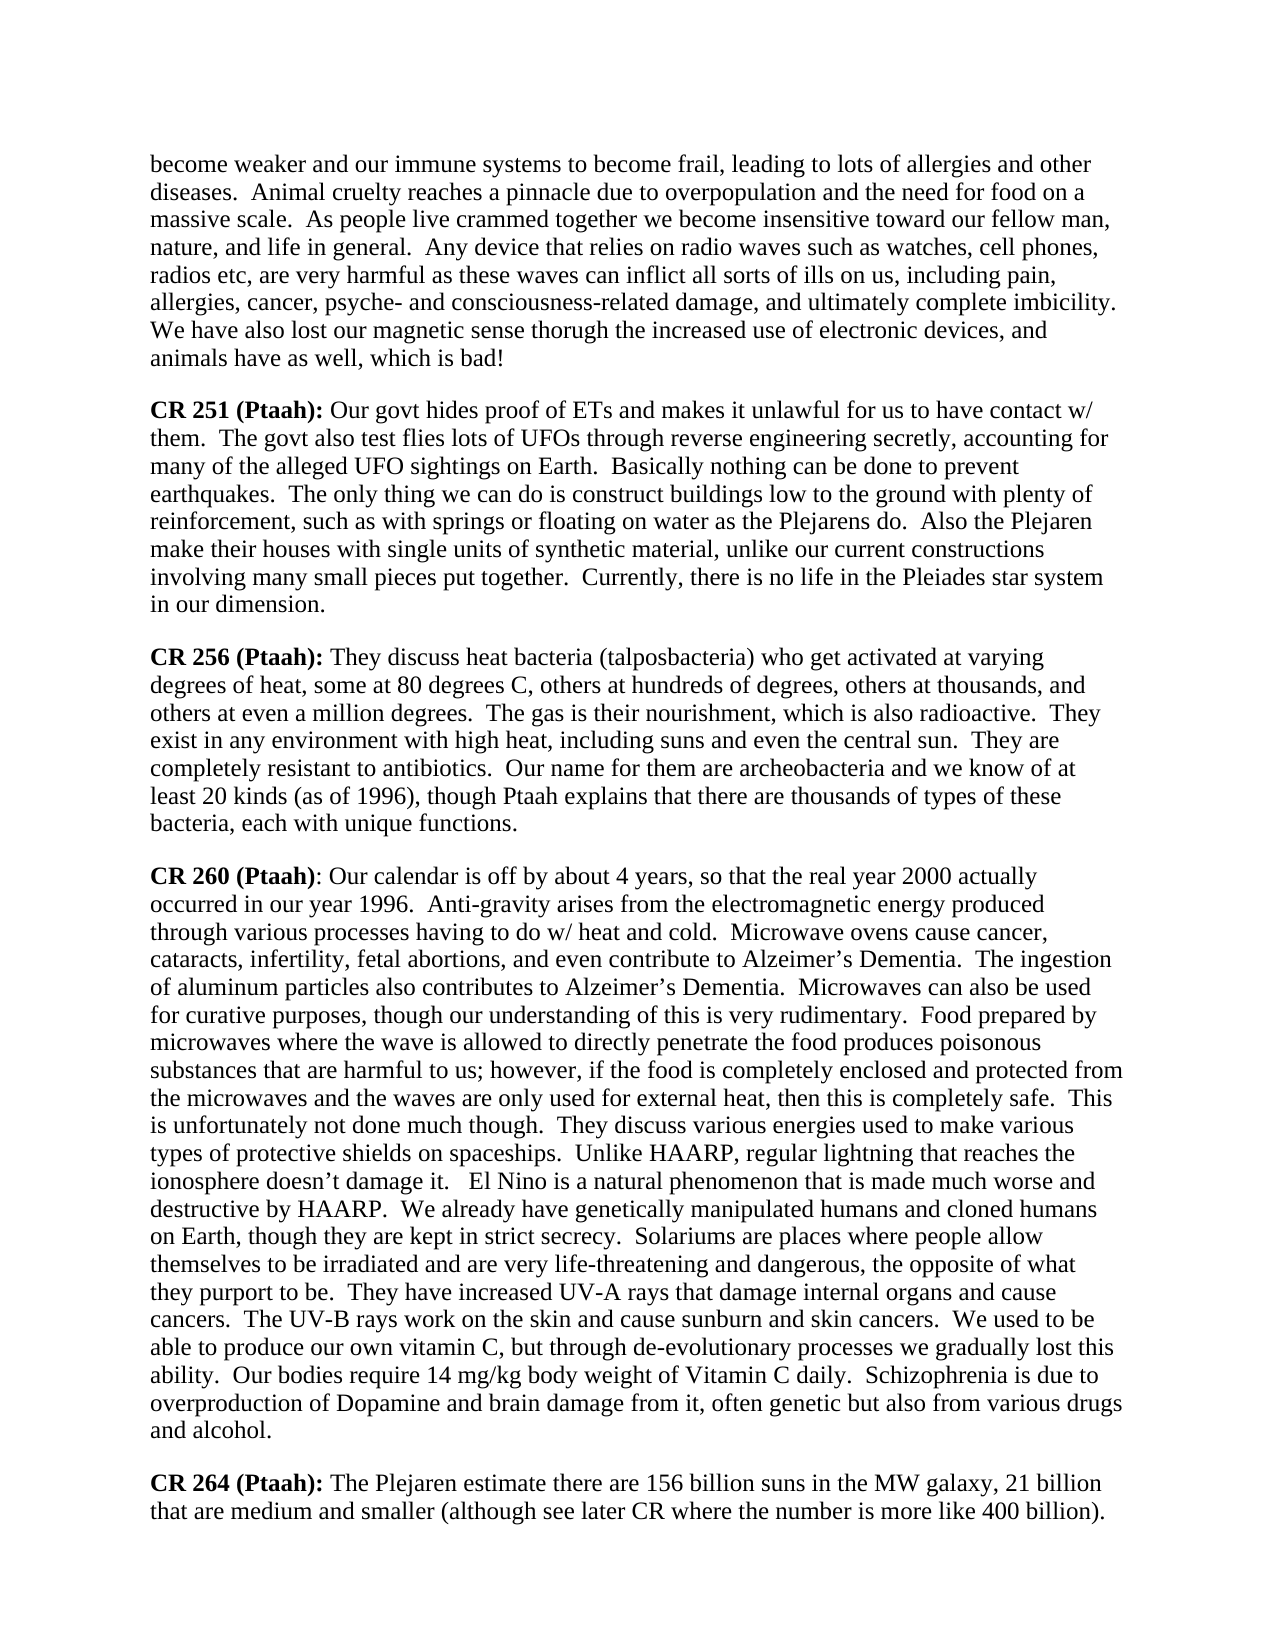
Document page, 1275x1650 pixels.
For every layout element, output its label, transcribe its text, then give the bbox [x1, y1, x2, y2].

text become weaker and our immune systems to become frail, leading to lots of allergies and other diseases. Animal cruelty reaches a pinnacle due to overpopulation and the need for food on a massive scale. As people live crammed together we become insensitive toward our fellow man, nature, and life in general. Any device that relies on radio waves such as watches, cell phones, radios etc, are very harmful as these waves can inflict all sorts of ills on us, including pain, allergies, cancer, psyche- and consciousness-related damage, and ultimately complete imbicility. We have also lost our magnetic sense thorugh the increased use of electronic devices, and animals have as well, which is bad! [150, 150, 1125, 372]
text CR 264 (Ptaah): The Plejaren estimate there are 156 billion suns in the MW galaxy, 21 billion that are medium and smaller (although see later CR where the number is more like 400 billion). [150, 1469, 1125, 1524]
text CR 256 (Ptaah): They discuss heat bacteria (talposbacteria) who get activated at varying degrees of heat, some at 80 degrees C, others at hundreds of degrees, others at thousands, and others at even a million degrees. The gas is their nourishment, which is also radioactive. They exist in any environment with high heat, including suns and even the central sun. They are completely resistant to antibiotics. Our name for them are archeobacteria and we know of at least 20 kinds (as of 1996), though Ptaah explains that there are thousands of types of these bacteria, each with unique functions. [150, 643, 1125, 837]
text CR 251 (Ptaah): Our govt hides proof of ETs and makes it unlawful for us to have contact w/ them. The govt also test flies lots of UFOs through reverse engineering secretly, accounting for many of the alleged UFO sightings on Earth. Basically nothing can be done to prevent earthquakes. The only thing we can do is construct buildings low to the ground with plenty of reinforcement, such as with springs or floating on water as the Plejarens do. Also the Plejaren make their houses with single units of synthetic material, unlike our current constructions involving many small pieces put together. Currently, there is no life in the Pleiades star system in our dimension. [150, 397, 1125, 618]
text CR 260 (Ptaah): Our calendar is off by about 4 years, so that the real year 2000 actually occurred in our year 1996. Anti-gravity arises from the electromagnetic energy produced through various processes having to do w/ heat and cold. Microwave ovens cause cancer, cataracts, infertility, fetal abortions, and even contribute to Alzeimer’s Dementia. The ingestion of aluminum particles also contributes to Alzeimer’s Dementia. Microwaves can also be used for curative purposes, though our understanding of this is very rudimentary. Food prepared by microwaves where the wave is allowed to directly penetrate the food produces poisonous substances that are harmful to us; however, if the food is completely enclosed and protected from the microwaves and the waves are only used for external heat, then this is completely safe. This is unfortunately not done much though. They discuss various energies used to make various types of protective shields on spaceships. Unlike HAARP, regular lightning that reaches the ionosphere doesn’t damage it. El Nino is a natural phenomenon that is made much worse and destructive by HAARP. We already have genetically manipulated humans and cloned humans on Earth, though they are kept in strict secrecy. Solariums are places where people allow themselves to be irradiated and are very life-threatening and dangerous, the opposite of what they purport to be. They have increased UV-A rays that damage internal organs and cause cancers. The UV-B rays work on the skin and cause sunburn and skin cancers. We used to be able to produce our own vitamin C, but through de-evolutionary processes we gradually lost this ability. Our bodies require 14 mg/kg body weight of Vitamin C daily. Schizophrenia is due to overproduction of Dopamine and brain damage from it, often genetic but also from various drugs and alcohol. [150, 862, 1125, 1444]
